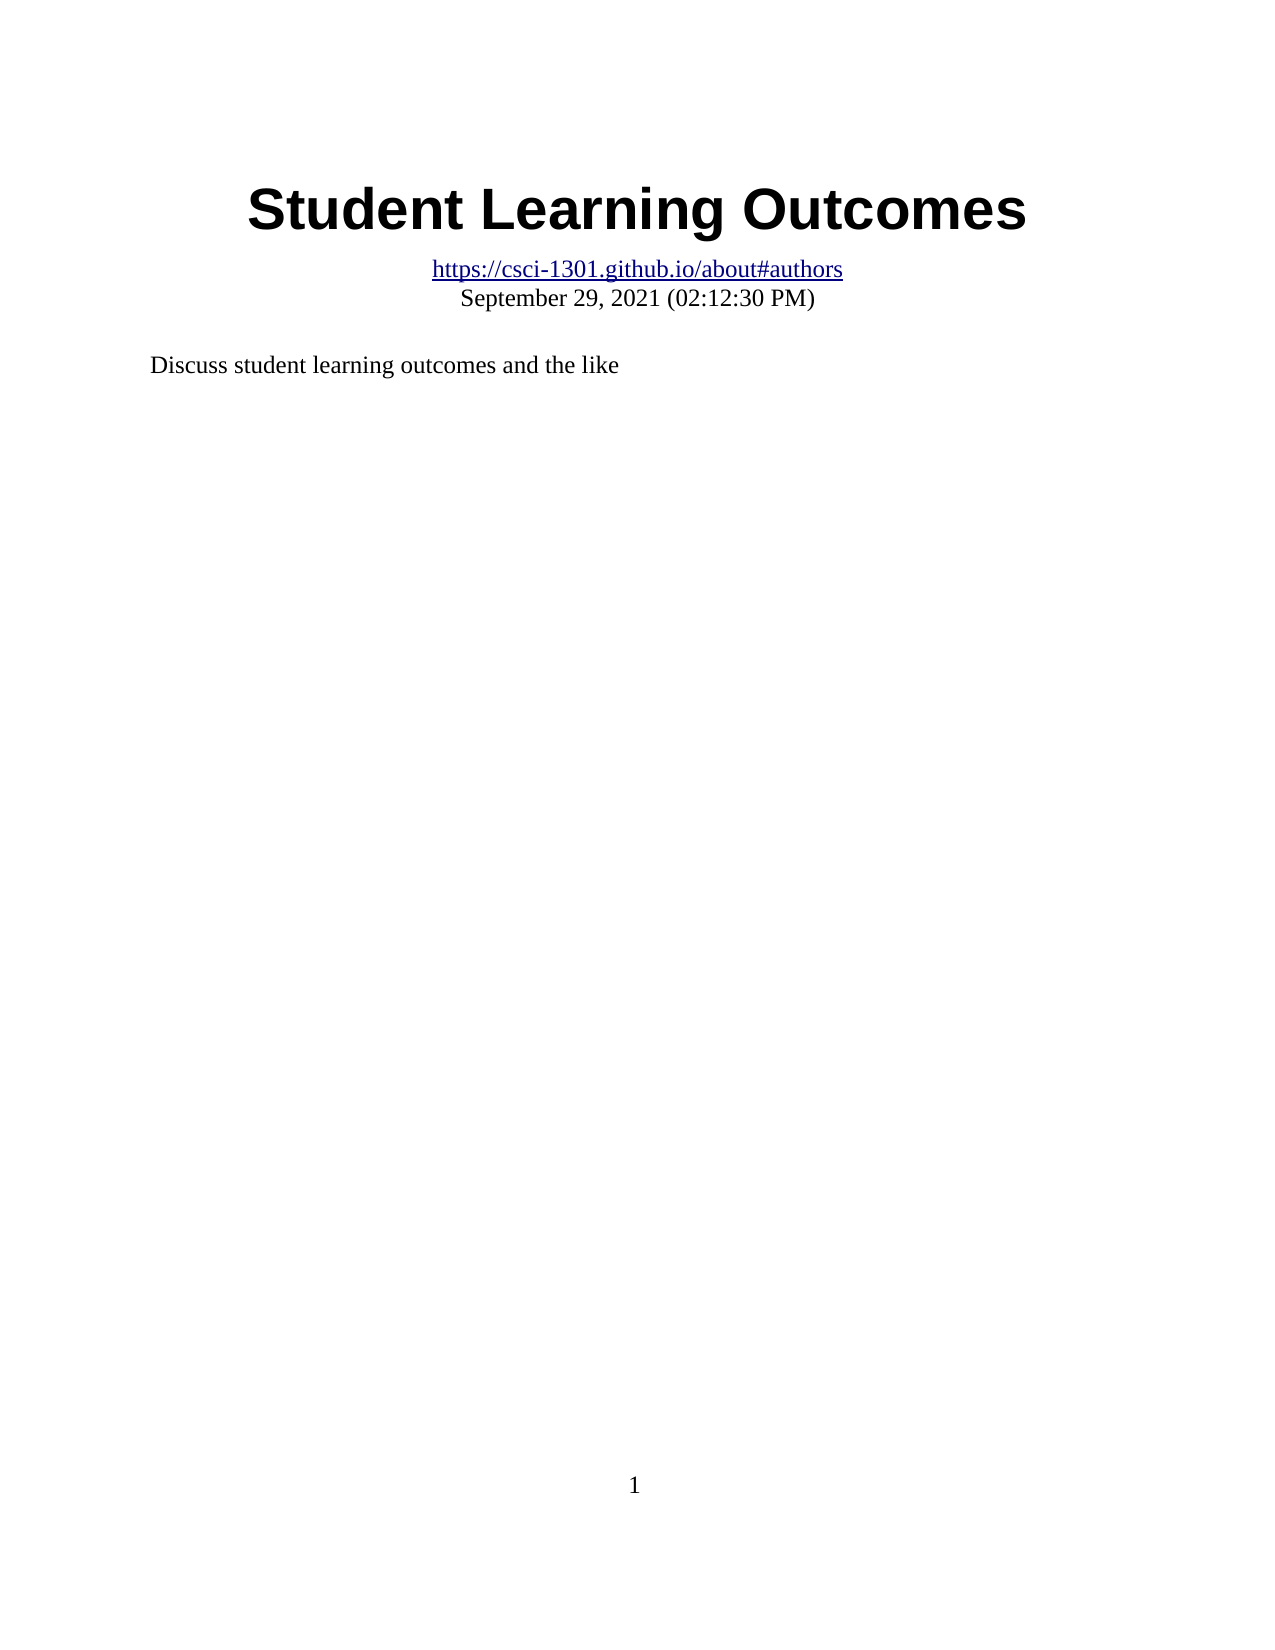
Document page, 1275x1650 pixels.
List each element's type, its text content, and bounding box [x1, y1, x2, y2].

title Student Learning Outcomes [150, 175, 1125, 242]
text September 29, 2021 (02:12:30 PM) [150, 283, 1125, 312]
text https://csci-1301.github.io/about#authors [150, 254, 1125, 283]
text Discuss student learning outcomes and the like [150, 350, 1125, 378]
